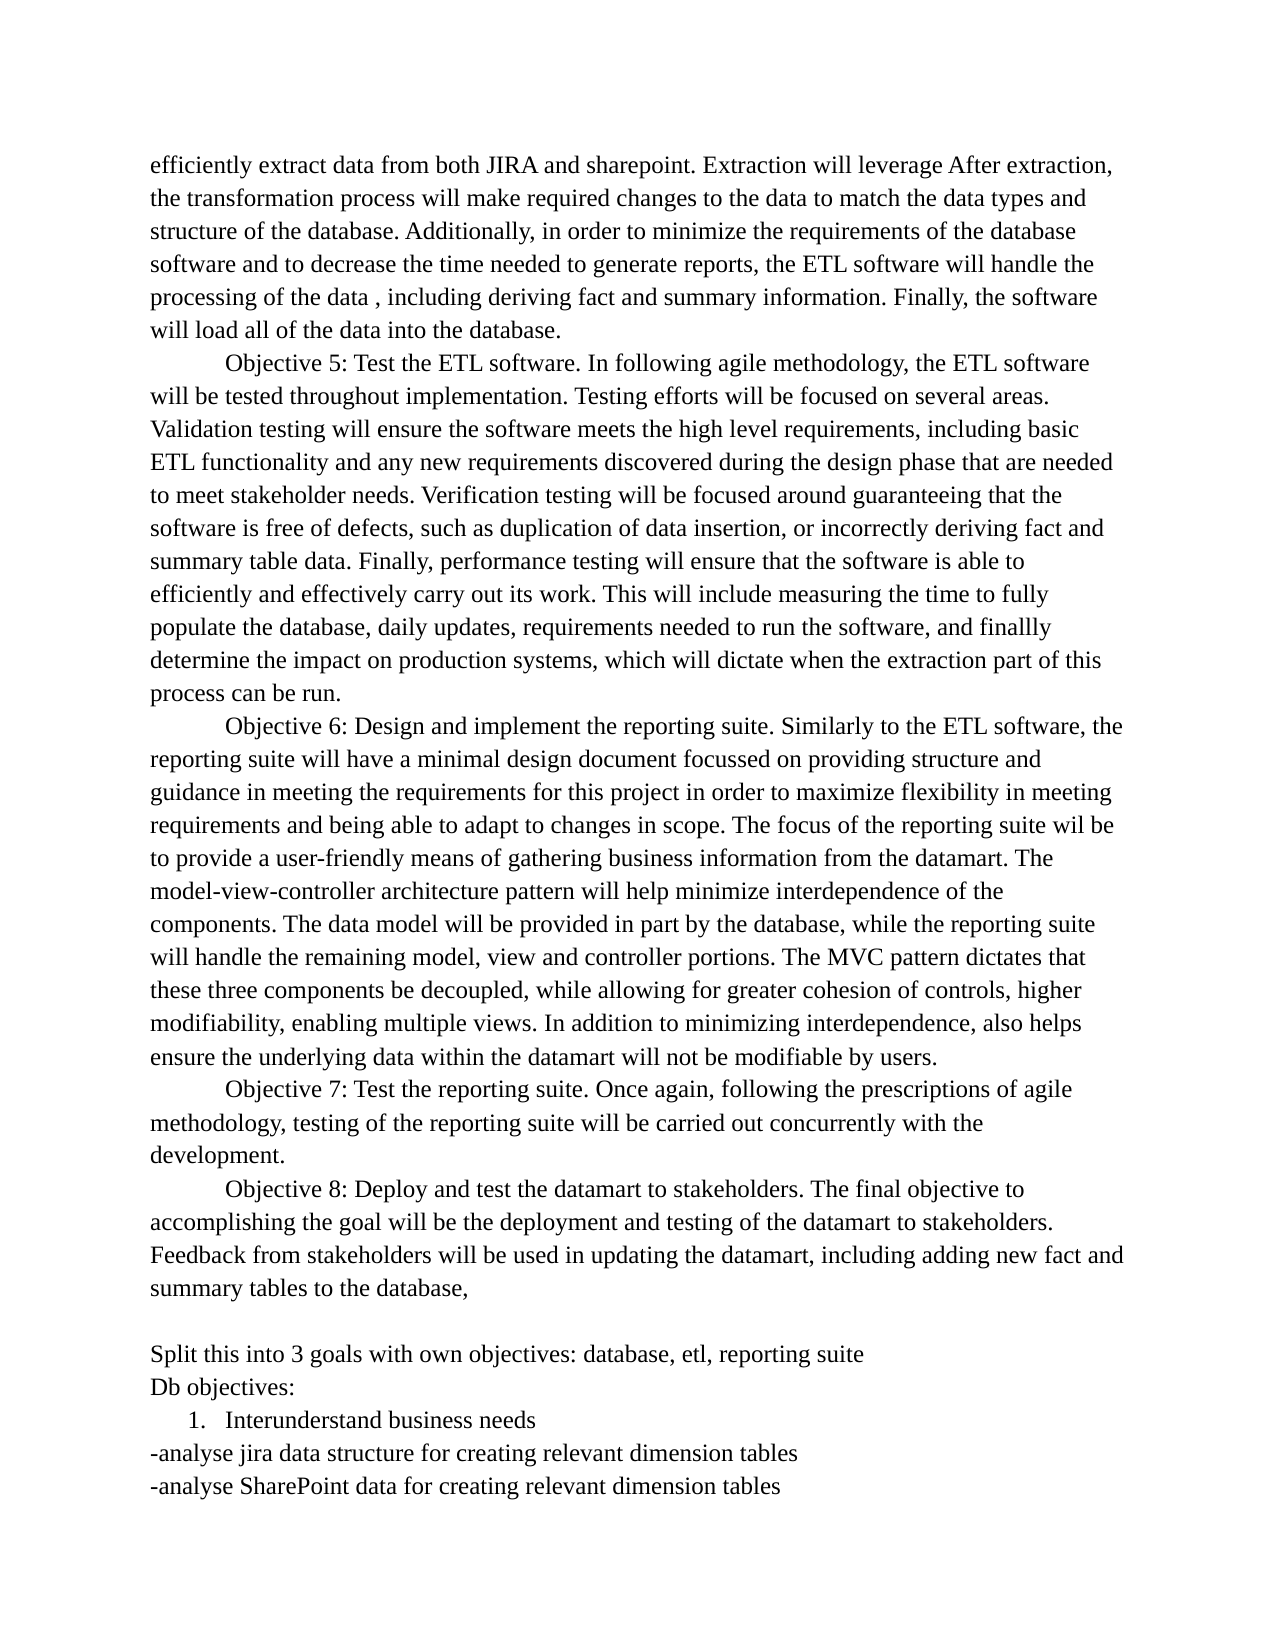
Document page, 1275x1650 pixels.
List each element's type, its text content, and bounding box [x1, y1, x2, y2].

list Interunderstand business needs [187, 1405, 1125, 1433]
text Objective 5: Test the ETL software. In following agile methodology, the ETL software will be tested throughout implementation. Testing efforts will be focused on several areas. Validation testing will ensure the software meets the high level requirements, including basic ETL functionality and any new requirements discovered during the design phase that are needed to meet stakeholder needs. Verification testing will be focused around guaranteeing that the software is free of defects, such as duplication of data insertion, or incorrectly deriving fact and summary table data. Finally, performance testing will ensure that the software is able to efficiently and effectively carry out its work. This will include measuring the time to fully populate the database, daily updates, requirements needed to run the software, and finallly determine the impact on production systems, which will dictate when the extraction part of this process can be run. [150, 348, 1125, 707]
text -analyse SharePoint data for creating relevant dimension tables [150, 1471, 1125, 1499]
text Split this into 3 goals with own objectives: database, etl, reporting suite [150, 1339, 1125, 1367]
text Objective 8: Deploy and test the datamart to stakeholders. The final objective to accomplishing the goal will be the deployment and testing of the datamart to stakeholders. Feedback from stakeholders will be used in updating the datamart, including adding new fact and summary tables to the database, [150, 1174, 1125, 1301]
text efficiently extract data from both JIRA and sharepoint. Extraction will leverage After extraction, the transformation process will make required changes to the data to match the data types and structure of the database. Additionally, in order to minimize the requirements of the database software and to decrease the time needed to generate reports, the ETL software will handle the processing of the data , including deriving fact and summary information. Finally, the software will load all of the data into the database. [150, 150, 1125, 344]
text Objective 7: Test the reporting suite. Once again, following the prescriptions of agile methodology, testing of the reporting suite will be carried out concurrently with the development. [150, 1074, 1125, 1169]
text -analyse jira data structure for creating relevant dimension tables [150, 1438, 1125, 1467]
text Db objectives: [150, 1372, 1125, 1401]
text Objective 6: Design and implement the reporting suite. Similarly to the ETL software, the reporting suite will have a minimal design document focussed on providing structure and guidance in meeting the requirements for this project in order to maximize flexibility in meeting requirements and being able to adapt to changes in scope. The focus of the reporting suite wil be to provide a user-friendly means of gathering business information from the datamart. The model-view-controller architecture pattern will help minimize interdependence of the components. The data model will be provided in part by the database, while the reporting suite will handle the remaining model, view and controller portions. The MVC pattern dictates that these three components be decoupled, while allowing for greater cohesion of controls, higher modifiability, enabling multiple views. In addition to minimizing interdependence, also helps ensure the underlying data within the datamart will not be modifiable by users. [150, 711, 1125, 1070]
